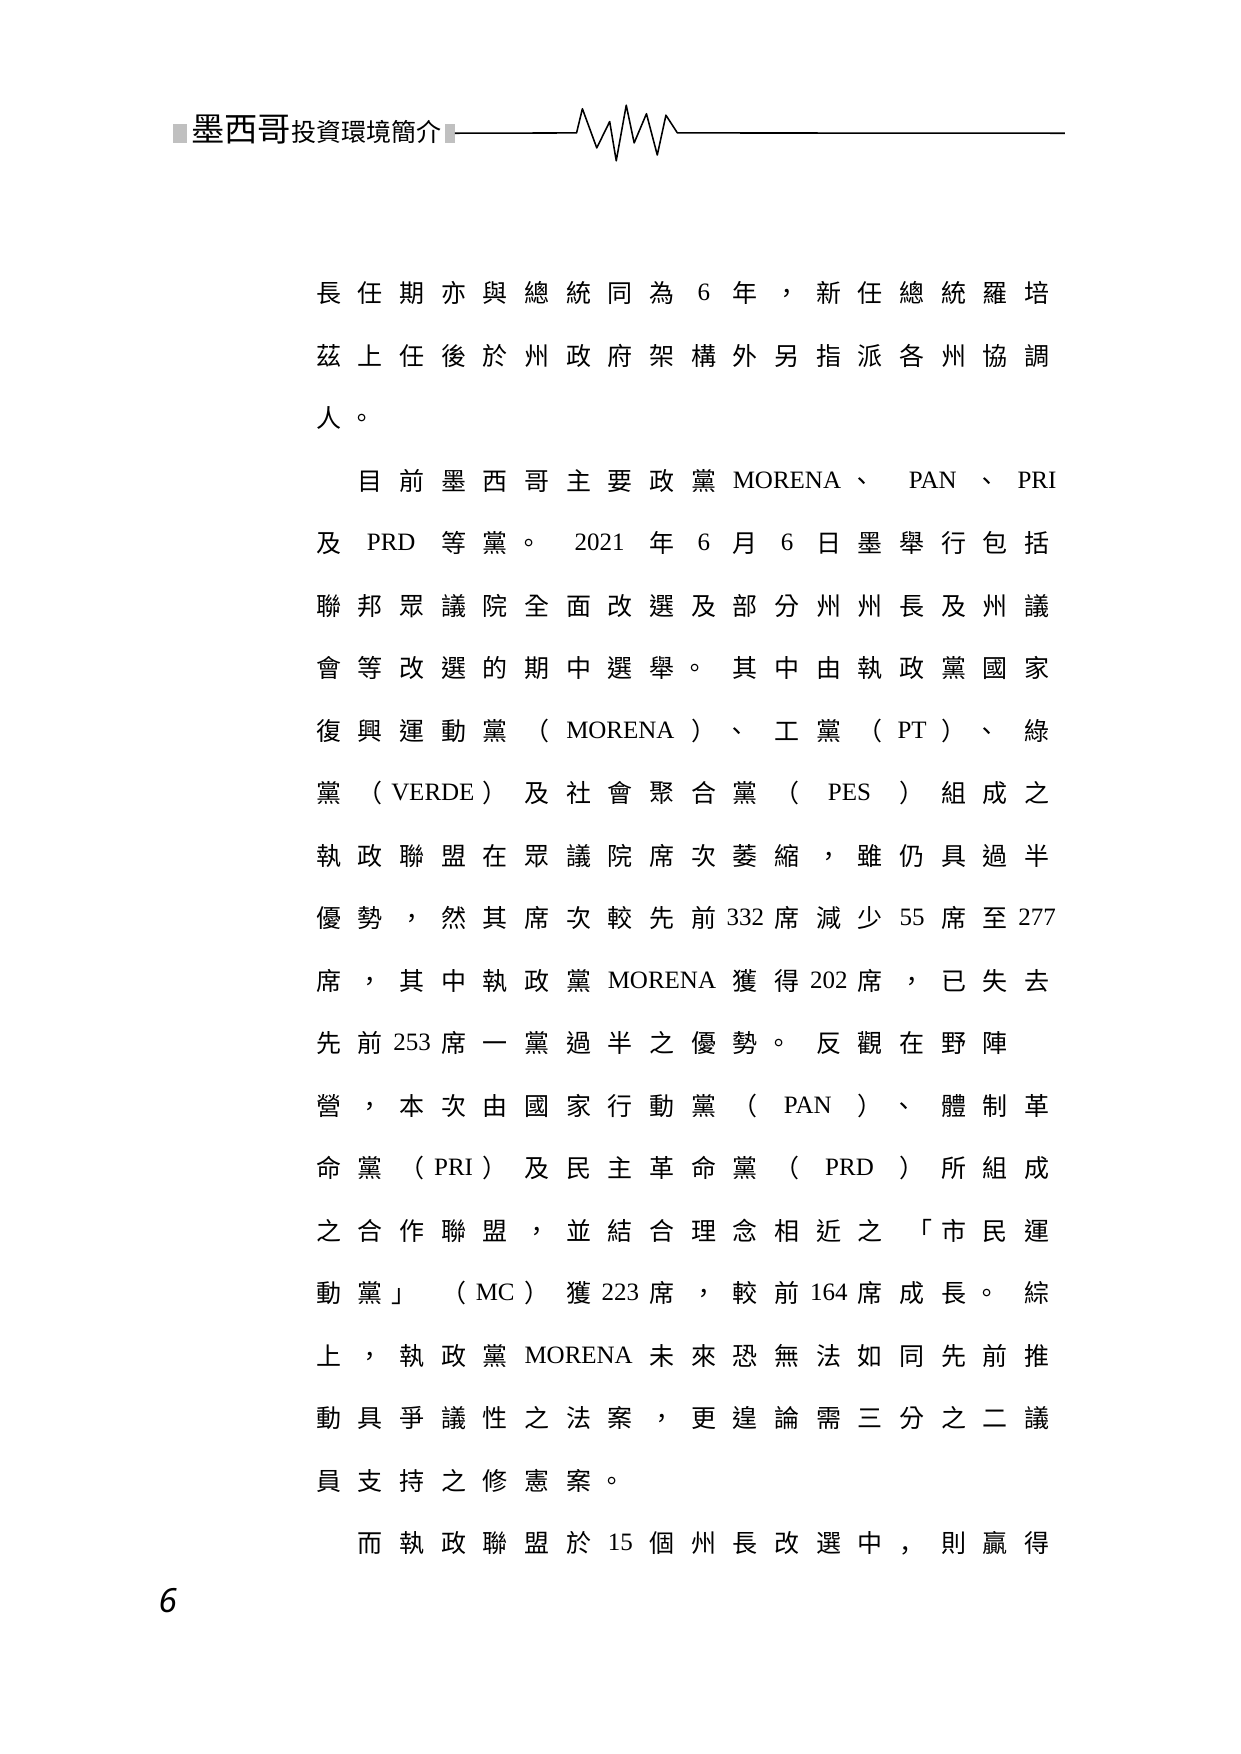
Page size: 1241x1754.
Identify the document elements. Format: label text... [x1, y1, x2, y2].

text 而執政聯盟於15個州長改選中，則贏得 [281, 1500, 1058, 1563]
text 目前墨西哥主要政黨MORENA、PAN、PRI及PRD等黨。2021年6月6日墨舉行包括聯邦眾議院全面改選及部分州州長及州議會等改選的期中選舉。其中由執政黨國家復興運動黨（MORENA）、工黨（PT）、綠黨（VERDE）及社會聚合黨（PES）組成之執政聯盟在眾議院席次萎縮，雖仍具過半優勢，然其席次較先前332席減少55席至277席，其中執政黨MORENA獲得202席，已失去先前253席一黨過半之優勢。反觀在野陣營，本次由國家行動黨（PAN）、體制革命黨（PRI）及民主革命黨（PRD）所組成之合作聯盟，並結合理念相近之「市民運動黨」（MC）獲223席，較前164席成長。綜上，執政黨MORENA未來恐無法如同先前推動具爭議性之法案，更遑論需三分之二議員支持之修憲案。 [281, 438, 1058, 1500]
text 長任期亦與總統同為6年，新任總統羅培茲上任後於州政府架構外另指派各州協調人。 [281, 250, 1058, 438]
